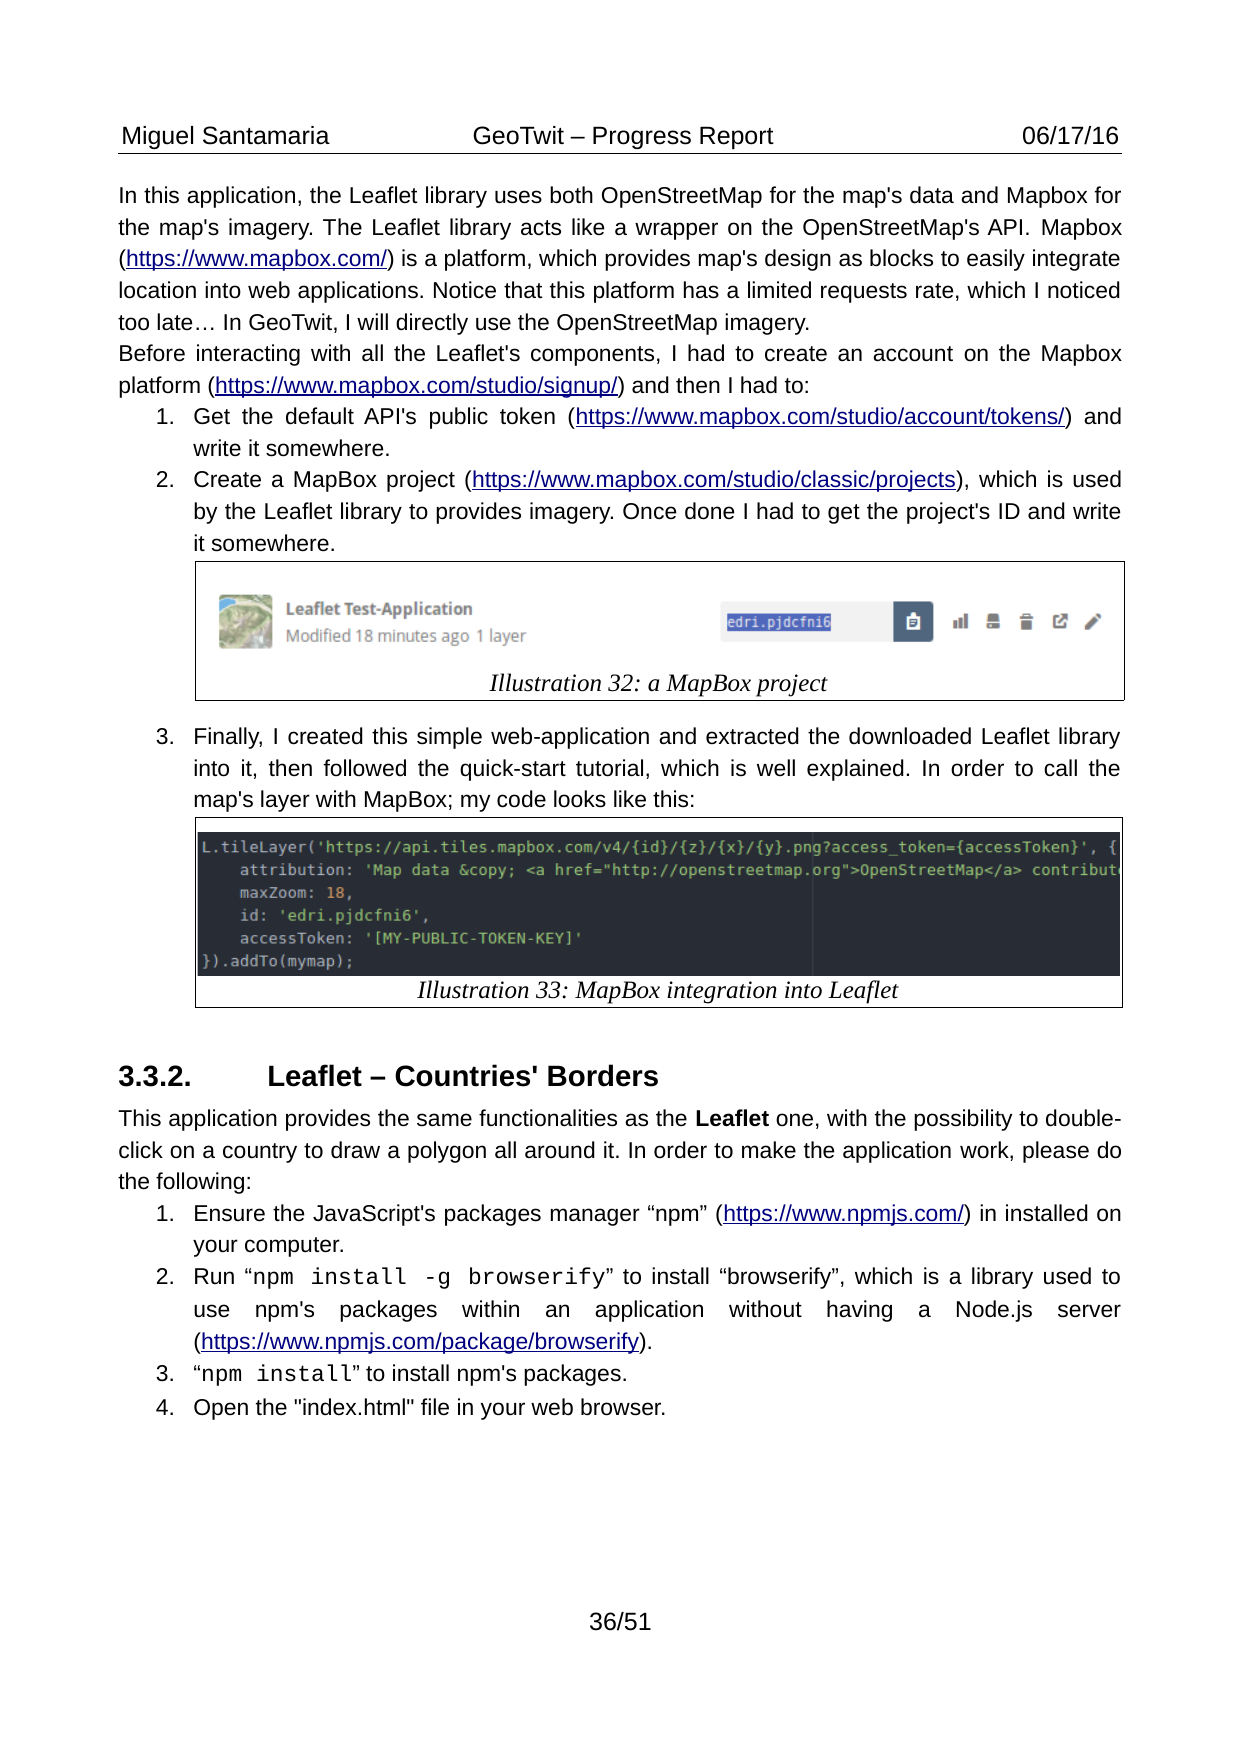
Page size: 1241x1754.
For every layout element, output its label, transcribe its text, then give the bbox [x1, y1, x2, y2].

list Create a MapBox project (https://www.mapbox.com/studio/classic/projects), which is used by the Leaflet library to provides imagery. Once done I had to get the project's ID and write it somewhere. [156, 466, 1122, 556]
list Ensure the JavaScript's packages manager “npm” (https://www.npmjs.com/) in installed on your computer. [156, 1200, 1122, 1258]
list Finally, I created this simple web-application and extracted the downloaded Leaflet library into it, then followed the quick-start tutorial, which is well explained. In order to call the map's layer with MapBox; my code looks like this: [156, 561, 1122, 813]
picture [197, 832, 1120, 976]
list [196, 818, 1122, 1007]
list Open the "index.html" file in your web browser. [156, 1393, 1122, 1420]
text This application provides the same functionalities as the Leaflet one, with the possibility to double-click on a country to draw a polygon all around it. In order to make the application work, please do the following: [118, 1105, 1122, 1194]
subtitle Leaflet – Countries' Borders [118, 1059, 1122, 1092]
text Before interacting with all the Leaflet's components, I had to create an account on the Mapbox platform (https://www.mapbox.com/studio/signup/) and then I had to: [118, 340, 1122, 398]
list “npm install” to install npm's packages. [156, 1359, 1122, 1388]
list [196, 562, 1124, 700]
text In this application, the Leaflet library uses both OpenStreetMap for the map's data and Mapbox for the map's imagery. The Leaflet library acts like a wrapper on the OpenStreetMap's API. Mapbox (https://www.mapbox.com/) is a platform, which provides map's design as blocks to easily integrate location into web applications. Notice that this platform has a limited requests rate, which I noticed too late… In GeoTwit, I will directly use the OpenStreetMap imagery. [118, 182, 1122, 335]
list Get the default API's public token (https://www.mapbox.com/studio/account/tokens/) and write it somewhere. [156, 403, 1122, 461]
picture [198, 577, 1121, 669]
list Illustration 32: a MapBox project [198, 669, 1121, 697]
list Illustration 33: MapBox integration into Leaflet [198, 976, 1119, 1004]
list Run “npm install -g browserify” to install “browserify”, which is a library used to use npm's packages within an application without having a Node.js server (https://www.npmjs.com/package/browserify). [156, 1263, 1122, 1354]
